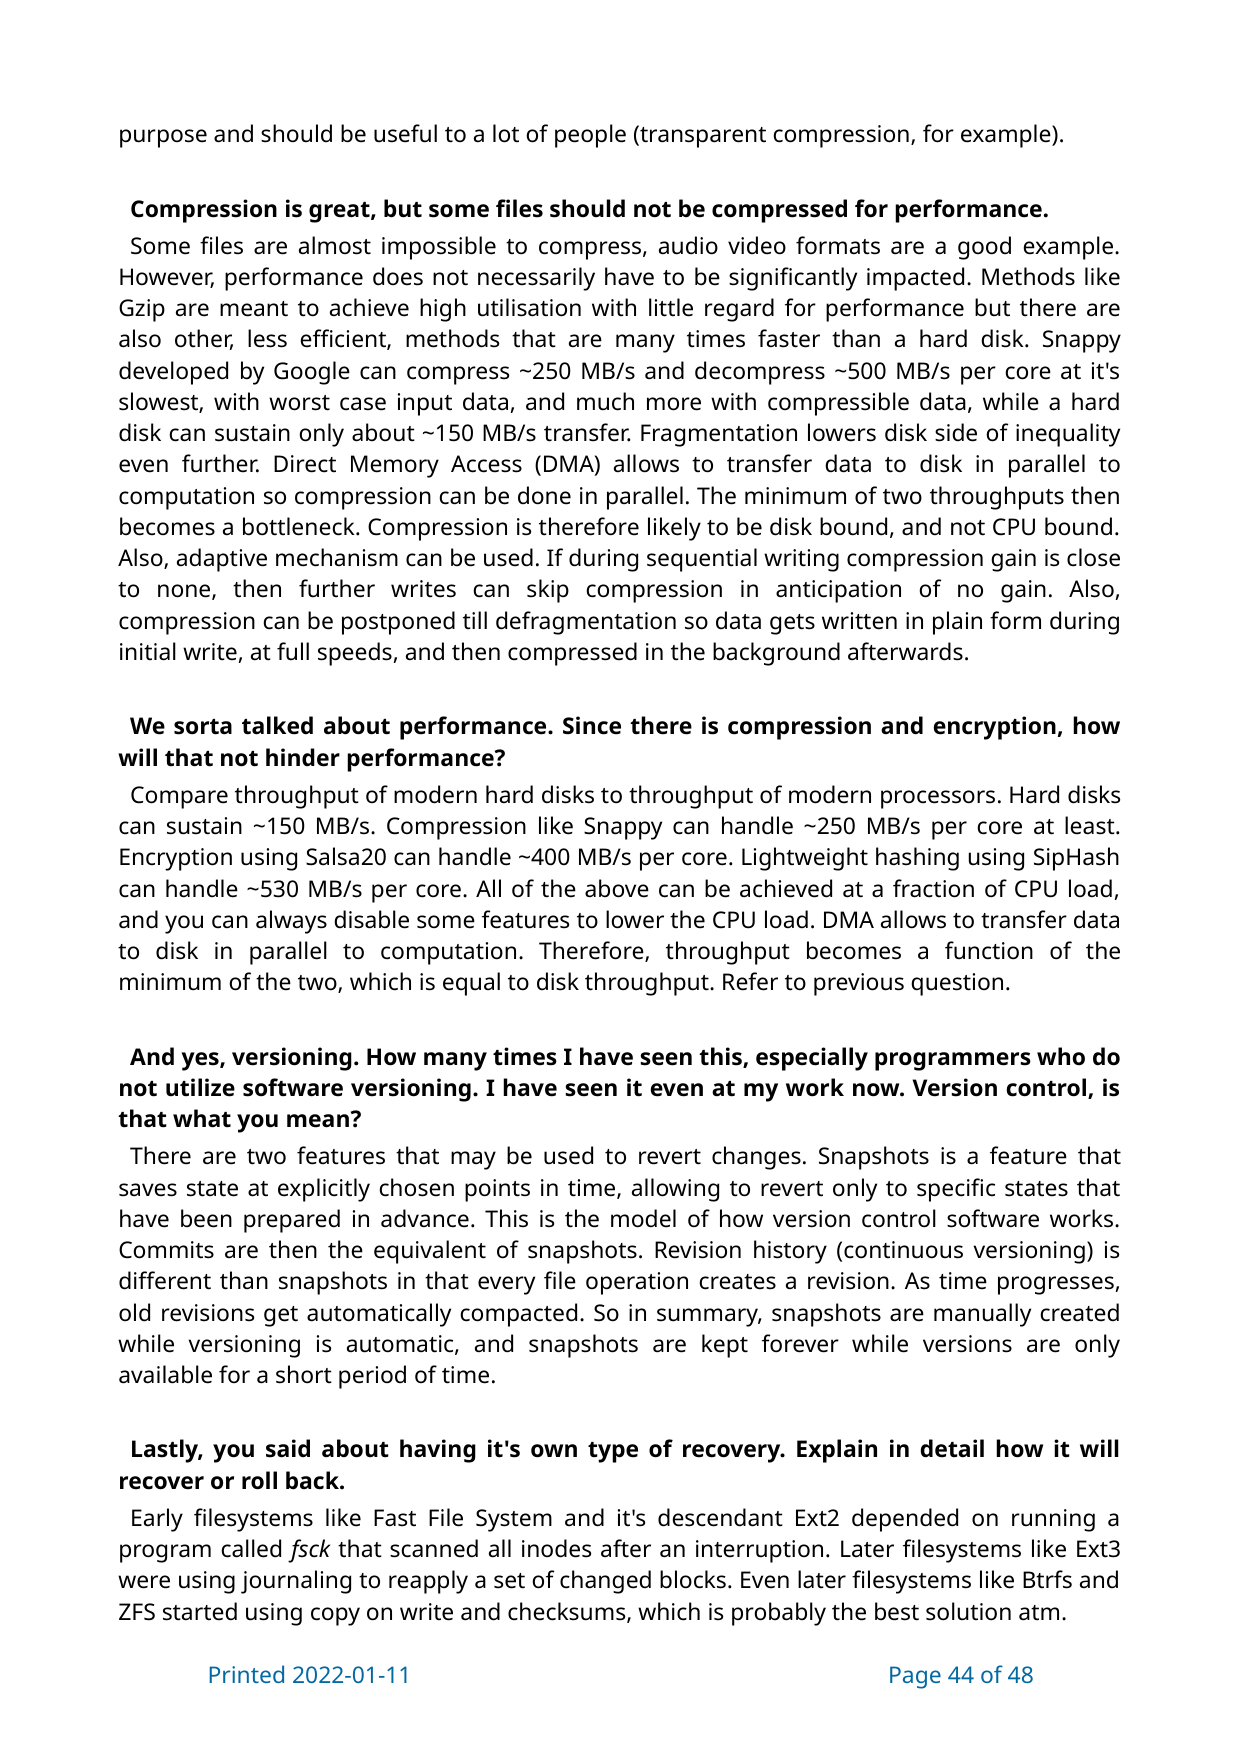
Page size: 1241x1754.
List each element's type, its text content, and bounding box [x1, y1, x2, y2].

text We sorta talked about performance. Since there is compression and encryption, how will that not hinder performance? [118, 710, 1122, 773]
text Lastly, you said about having it's own type of recovery. Explain in detail how it will recover or roll back. [118, 1433, 1122, 1496]
text Early filesystems like Fast File System and it's descendant Ext2 depended on running a program called fsck that scanned all inodes after an interruption. Later filesystems like Ext3 were using journaling to reapply a set of changed blocks. Even later filesystems like Btrfs and ZFS started using copy on write and checksums, which is probably the best solution atm. [118, 1502, 1122, 1627]
text There are two features that may be used to revert changes. Snapshots is a feature that saves state at explicitly chosen points in time, allowing to revert only to specific states that have been prepared in advance. This is the model of how version control software works. Commits are then the equivalent of snapshots. Revision history (continuous versioning) is different than snapshots in that every file operation creates a revision. As time progresses, old revisions get automatically compacted. So in summary, snapshots are manually created while versioning is automatic, and snapshots are kept forever while versions are only available for a short period of time. [118, 1140, 1122, 1390]
text Some files are almost impossible to compress, audio video formats are a good example. However, performance does not necessarily have to be significantly impacted. Methods like Gzip are meant to achieve high utilisation with little regard for performance but there are also other, less efficient, methods that are many times faster than a hard disk. Snappy developed by Google can compress ~250 MB/s and decompress ~500 MB/s per core at it's slowest, with worst case input data, and much more with compressible data, while a hard disk can sustain only about ~150 MB/s transfer. Fragmentation lowers disk side of inequality even further. Direct Memory Access (DMA) allows to transfer data to disk in parallel to computation so compression can be done in parallel. The minimum of two throughputs then becomes a bottleneck. Compression is therefore likely to be disk bound, and not CPU bound. Also, adaptive mechanism can be used. If during sequential writing compression gain is close to none, then further writes can skip compression in anticipation of no gain. Also, compression can be postponed till defragmentation so data gets written in plain form during initial write, at full speeds, and then compressed in the background afterwards. [118, 230, 1122, 667]
text Compare throughput of modern hard disks to throughput of modern processors. Hard disks can sustain ~150 MB/s. Compression like Snappy can handle ~250 MB/s per core at least. Encryption using Salsa20 can handle ~400 MB/s per core. Lightweight hashing using SipHash can handle ~530 MB/s per core. All of the above can be achieved at a fraction of CPU load, and you can always disable some features to lower the CPU load. DMA allows to transfer data to disk in parallel to computation. Therefore, throughput becomes a function of the minimum of the two, which is equal to disk throughput. Refer to previous question. [118, 779, 1122, 997]
text Compression is great, but some files should not be compressed for performance. [118, 192, 1122, 224]
text purpose and should be useful to a lot of people (transparent compression, for example). [118, 118, 1122, 149]
text And yes, versioning. How many times I have seen this, especially programmers who do not utilize software versioning. I have seen it even at my work now. Version control, is that what you mean? [118, 1041, 1122, 1134]
